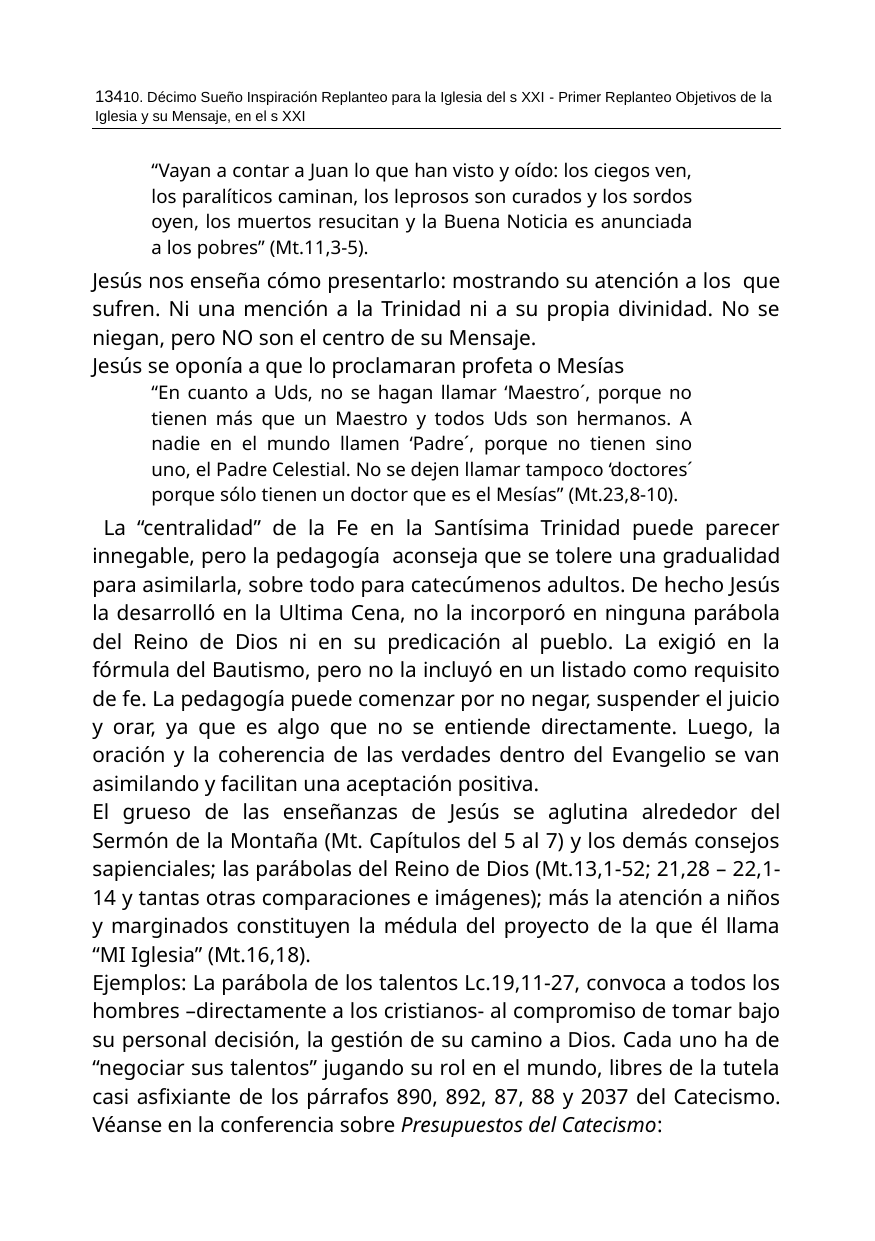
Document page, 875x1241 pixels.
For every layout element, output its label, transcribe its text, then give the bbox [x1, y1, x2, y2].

text Jesús nos enseña cómo presentarlo: mostrando su atención a los que sufren. Ni una mención a la Trinidad ni a su propia divinidad. No se niegan, pero NO son el centro de su Mensaje. [92, 266, 781, 351]
text “En cuanto a Uds, no se hagan llamar ‘Maestro´, porque no tienen más que un Maestro y todos Uds son hermanos. A nadie en el mundo llamen ‘Padre´, porque no tienen sino uno, el Padre Celestial. No se dejen llamar tampoco ‘doctores´ porque sólo tienen un doctor que es el Mesías” (Mt.23,8-10). [151, 379, 693, 507]
text Jesús se oponía a que lo proclamaran profeta o Mesías [92, 351, 781, 379]
text La “centralidad” de la Fe en la Santísima Trinidad puede parecer innegable, pero la pedagogía aconseja que se tolere una gradualidad para asimilarla, sobre todo para catecúmenos adultos. De hecho Jesús la desarrolló en la Ultima Cena, no la incorporó en ninguna parábola del Reino de Dios ni en su predicación al pueblo. La exigió en la fórmula del Bautismo, pero no la incluyó en un listado como requisito de fe. La pedagogía puede comenzar por no negar, suspender el juicio y orar, ya que es algo que no se entiende directamente. Luego, la oración y la coherencia de las verdades dentro del Evangelio se van asimilando y facilitan una aceptación positiva. [92, 513, 781, 797]
text El grueso de las enseñanzas de Jesús se aglutina alrededor del Sermón de la Montaña (Mt. Capítulos del 5 al 7) y los demás consejos sapienciales; las parábolas del Reino de Dios (Mt.13,1-52; 21,28 – 22,1-14 y tantas otras comparaciones e imágenes); más la atención a niños y marginados constituyen la médula del proyecto de la que él llama “MI Iglesia” (Mt.16,18). [92, 797, 781, 968]
text Ejemplos: La parábola de los talentos Lc.19,11-27, convoca a todos los hombres –directamente a los cristianos- al compromiso de tomar bajo su personal decisión, la gestión de su camino a Dios. Cada uno ha de “negociar sus talentos” jugando su rol en el mundo, libres de la tutela casi asfixiante de los párrafos 890, 892, 87, 88 y 2037 del Catecismo. Véanse en la conferencia sobre Presupuestos del Catecismo: [92, 968, 781, 1139]
text “Vayan a contar a Juan lo que han visto y oído: los ciegos ven, los paralíticos caminan, los leprosos son curados y los sordos oyen, los muertos resucitan y la Buena Noticia es anunciada a los pobres” (Mt.11,3-5). [151, 158, 693, 260]
